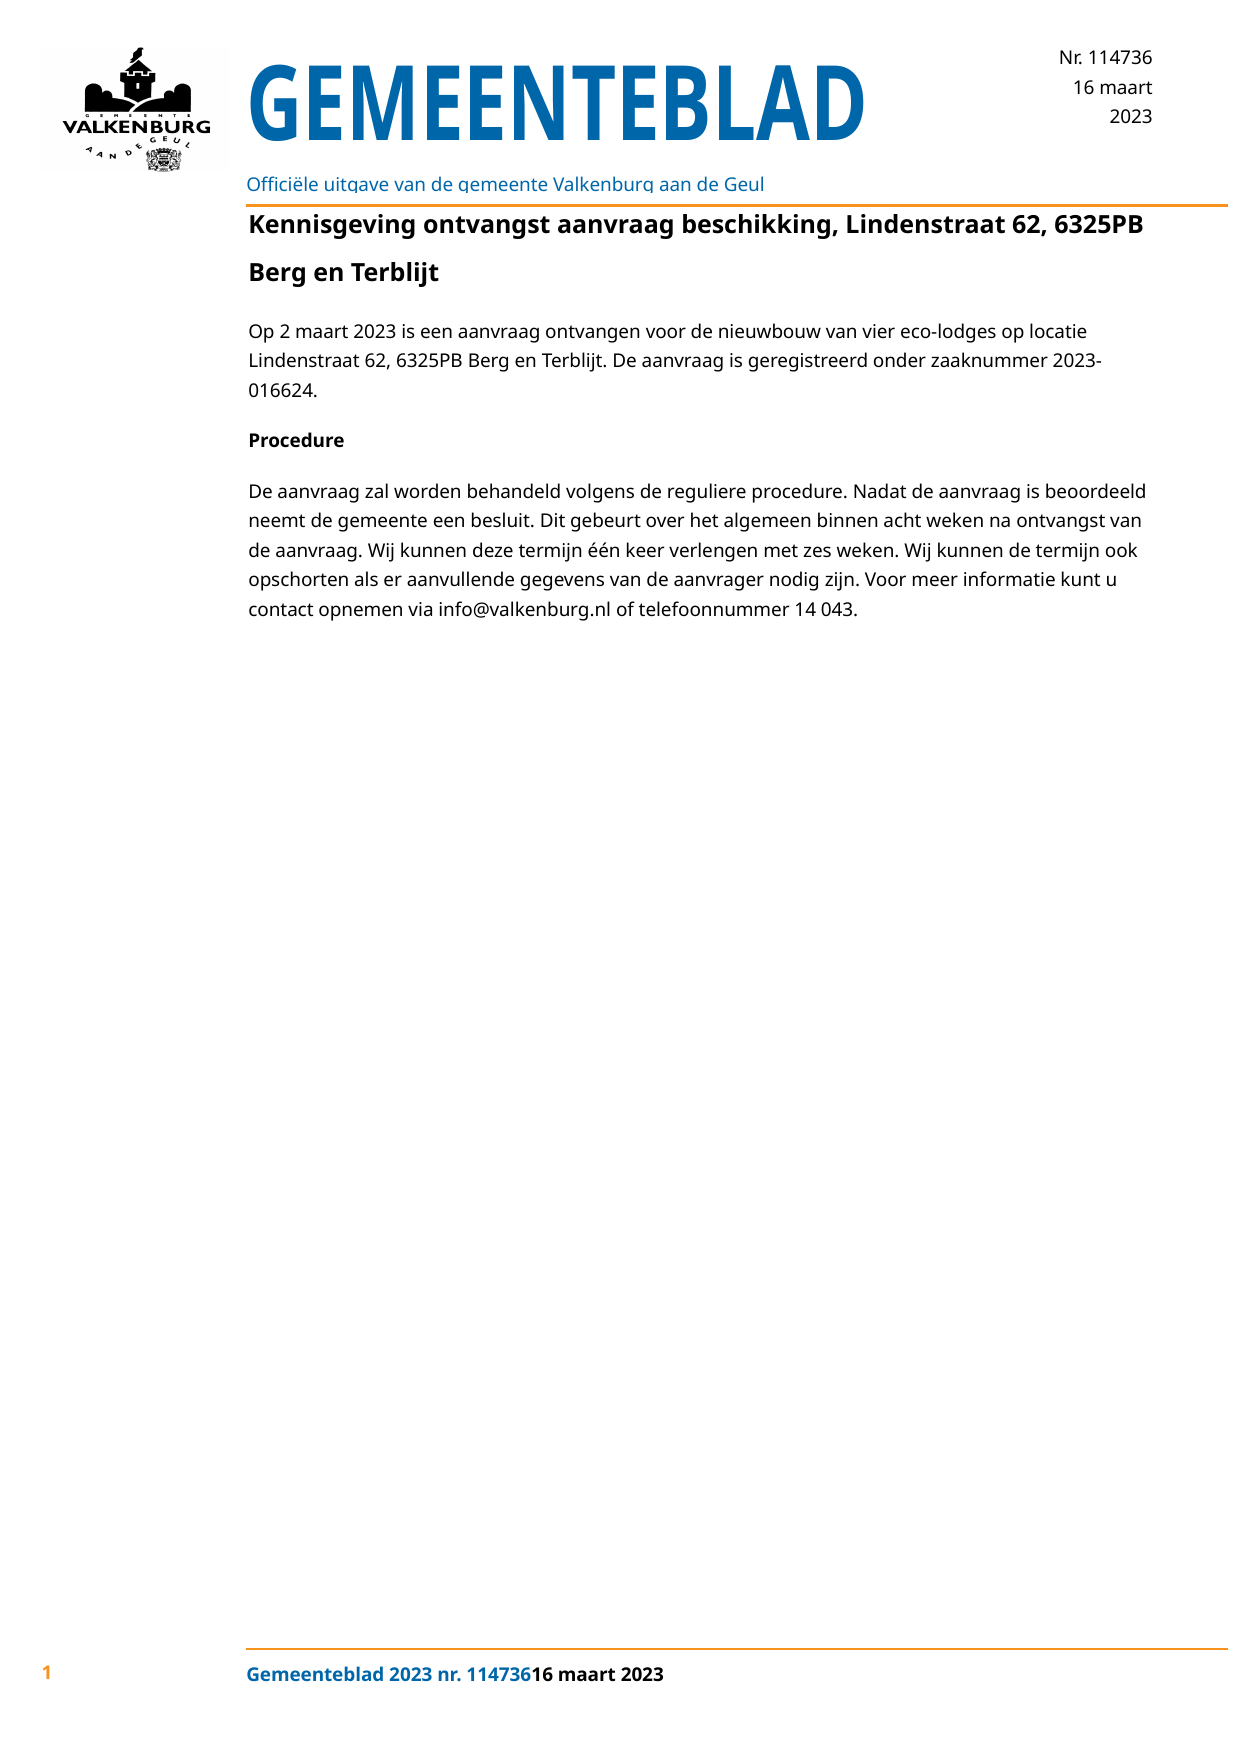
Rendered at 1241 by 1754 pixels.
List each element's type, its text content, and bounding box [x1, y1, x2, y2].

text De aanvraag zal worden behandeld volgens de reguliere procedure. Nadat de aanvraag is beoordeeld neemt de gemeente een besluit. Dit gebeurt over het algemeen binnen acht weken na ontvangst van de aanvraag. Wij kunnen deze termijn één keer verlengen met zes weken. Wij kunnen de termijn ook opschorten als er aanvullende gegevens van de aanvrager nodig zijn. Voor meer informatie kunt u contact opnemen via info@valkenburg.nl of telefoonnummer 14 043. [248, 478, 1152, 622]
text Procedure [248, 427, 1152, 453]
text Op 2 maart 2023 is een aanvraag ontvangen voor de nieuwbouw van vier eco-lodges op locatie Lindenstraat 62, 6325PB Berg en Terblijt. De aanvraag is geregistreerd onder zaaknummer 2023-016624. [248, 318, 1152, 403]
picture [41, 47, 231, 172]
text Kennisgeving ontvangst aanvraag beschikking, Lindenstraat 62, 6325PB Berg en Terblijt [248, 207, 1152, 288]
